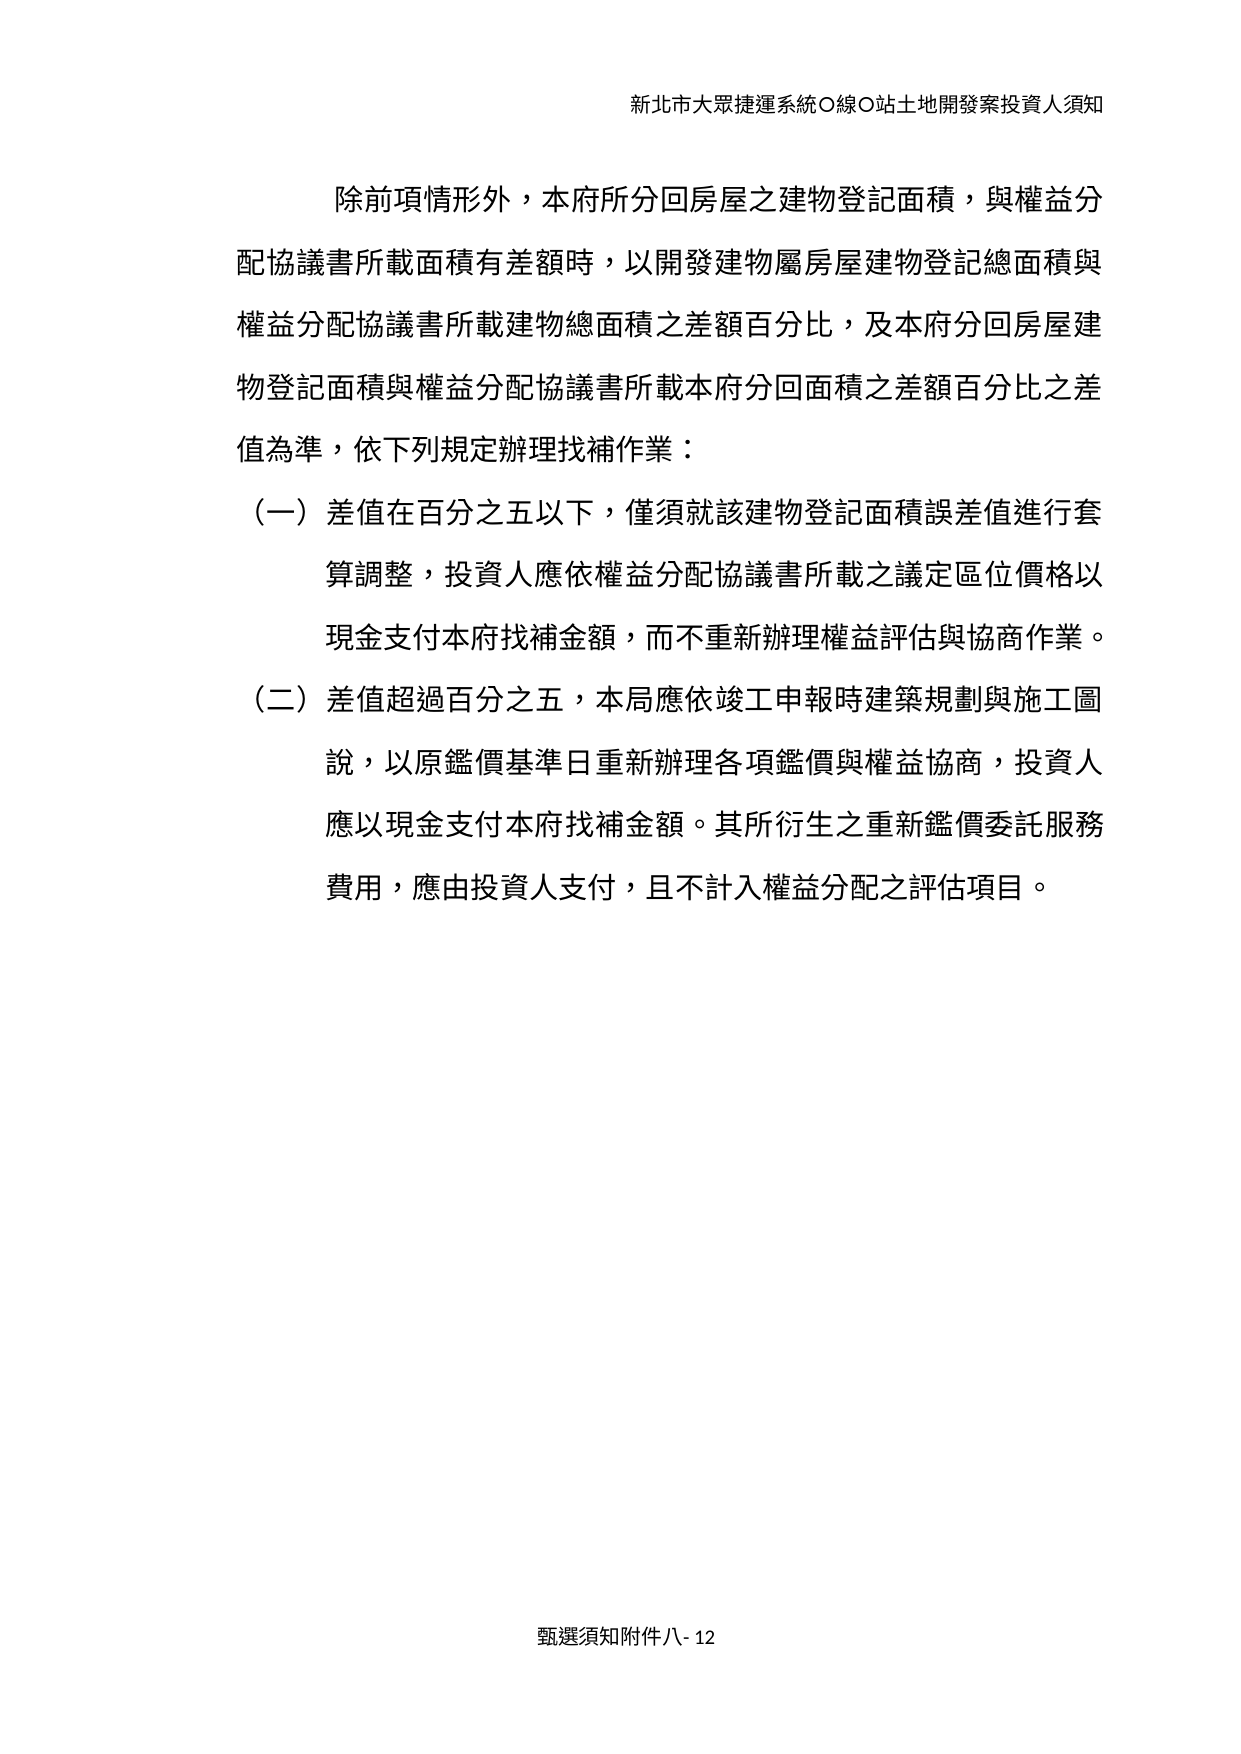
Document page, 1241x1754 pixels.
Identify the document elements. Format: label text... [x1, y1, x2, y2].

text （一）差值在百分之五以下，僅須就該建物登記面積誤差值進行套算調整，投資人應依權益分配協議書所載之議定區位價格以現金支付本府找補金額，而不重新辦理權益評估與協商作業。 [236, 469, 1104, 656]
text 除前項情形外，本府所分回房屋之建物登記面積，與權益分配協議書所載面積有差額時，以開發建物屬房屋建物登記總面積與權益分配協議書所載建物總面積之差額百分比，及本府分回房屋建物登記面積與權益分配協議書所載本府分回面積之差額百分比之差值為準，依下列規定辦理找補作業： [118, 156, 1104, 469]
text （二）差值超過百分之五，本局應依竣工申報時建築規劃與施工圖說，以原鑑價基準日重新辦理各項鑑價與權益協商，投資人應以現金支付本府找補金額。其所衍生之重新鑑價委託服務費用，應由投資人支付，且不計入權益分配之評估項目。 [236, 656, 1104, 906]
